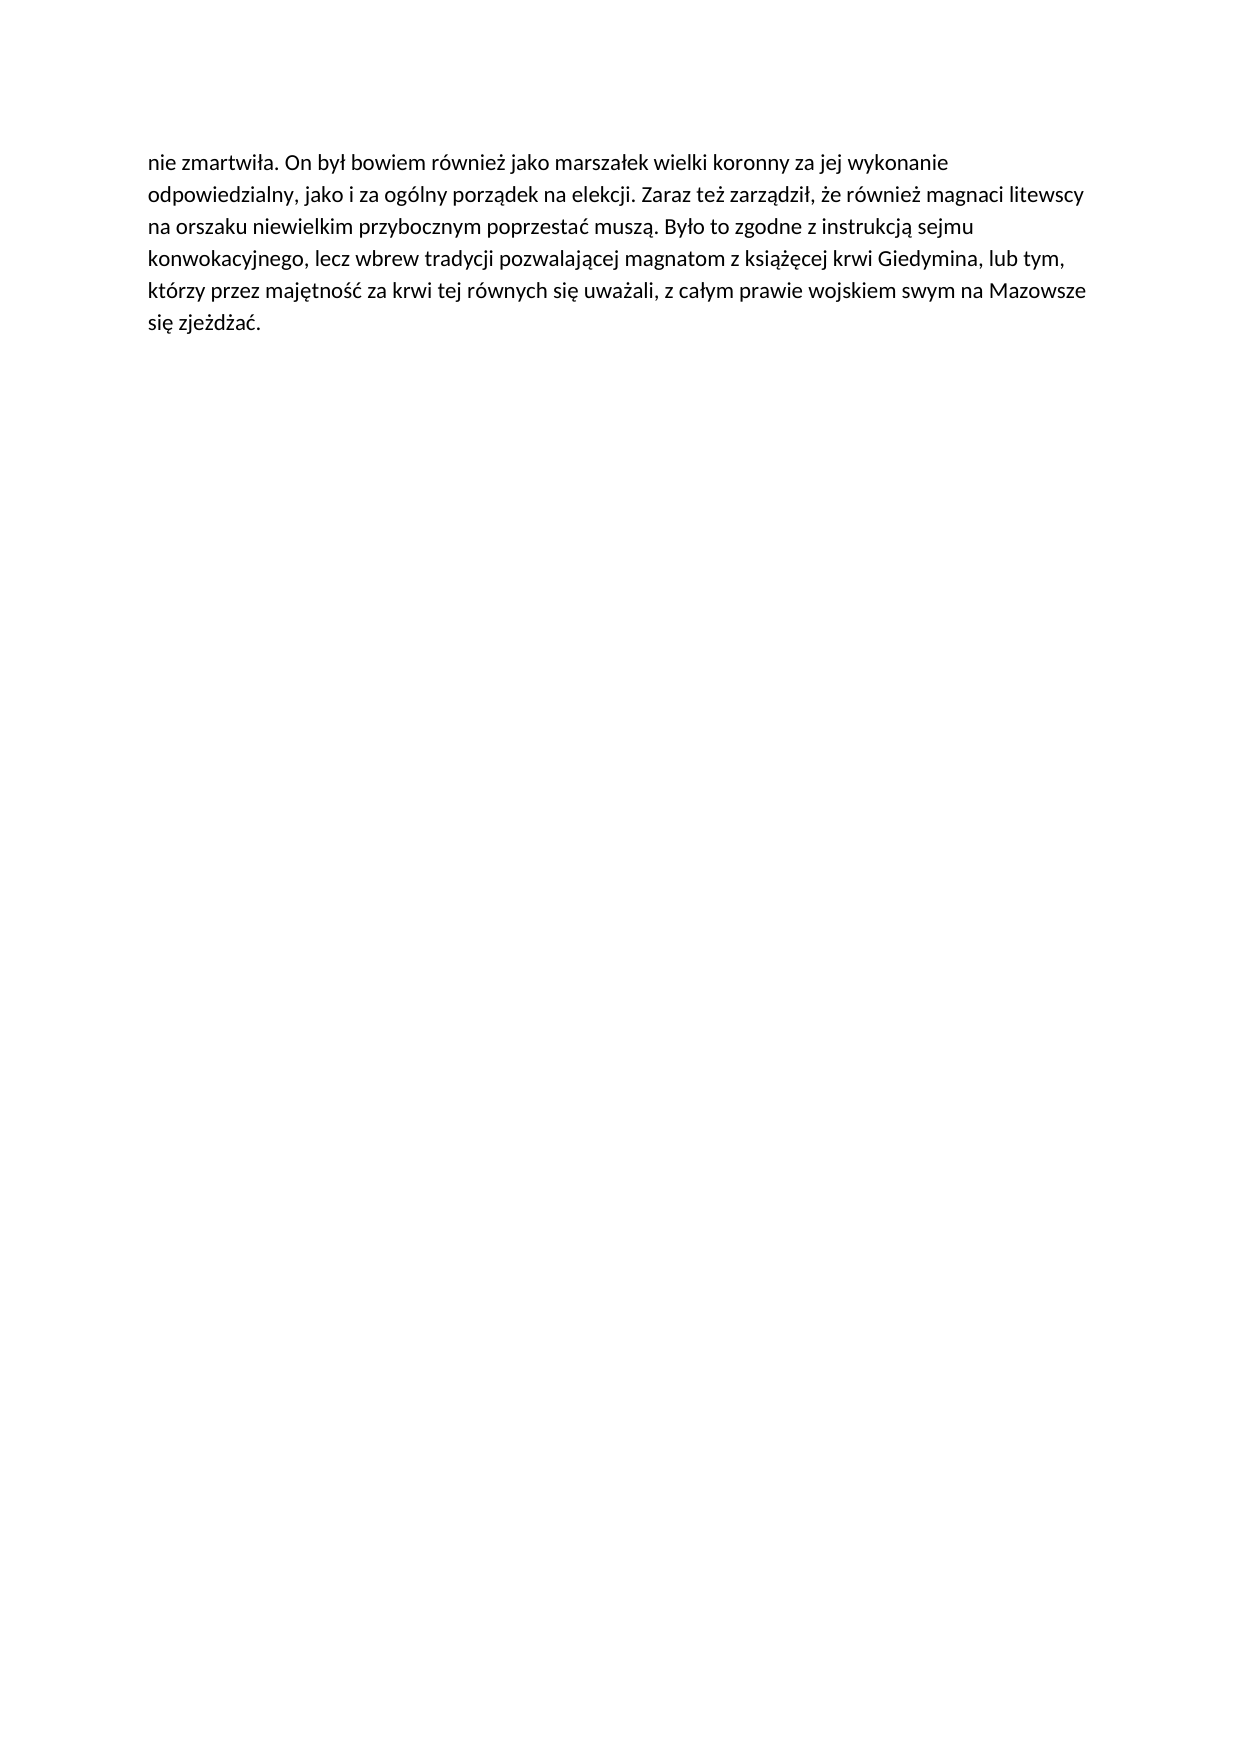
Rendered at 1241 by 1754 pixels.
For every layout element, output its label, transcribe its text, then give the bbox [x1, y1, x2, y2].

text nie zmartwiła. On był bowiem również jako marszałek wielki koronny za jej wykonanie odpowiedzialny, jako i za ogólny porządek na elekcji. Zaraz też zarządził, że również magnaci litewscy na orszaku niewielkim przybocznym poprzestać muszą. Było to zgodne z instrukcją sejmu konwokacyjnego, lecz wbrew tradycji pozwalającej magnatom z książęcej krwi Giedymina, lub tym, którzy przez majętność za krwi tej równych się uważali, z całym prawie wojskiem swym na Mazowsze się zjeżdżać. [148, 148, 1093, 337]
